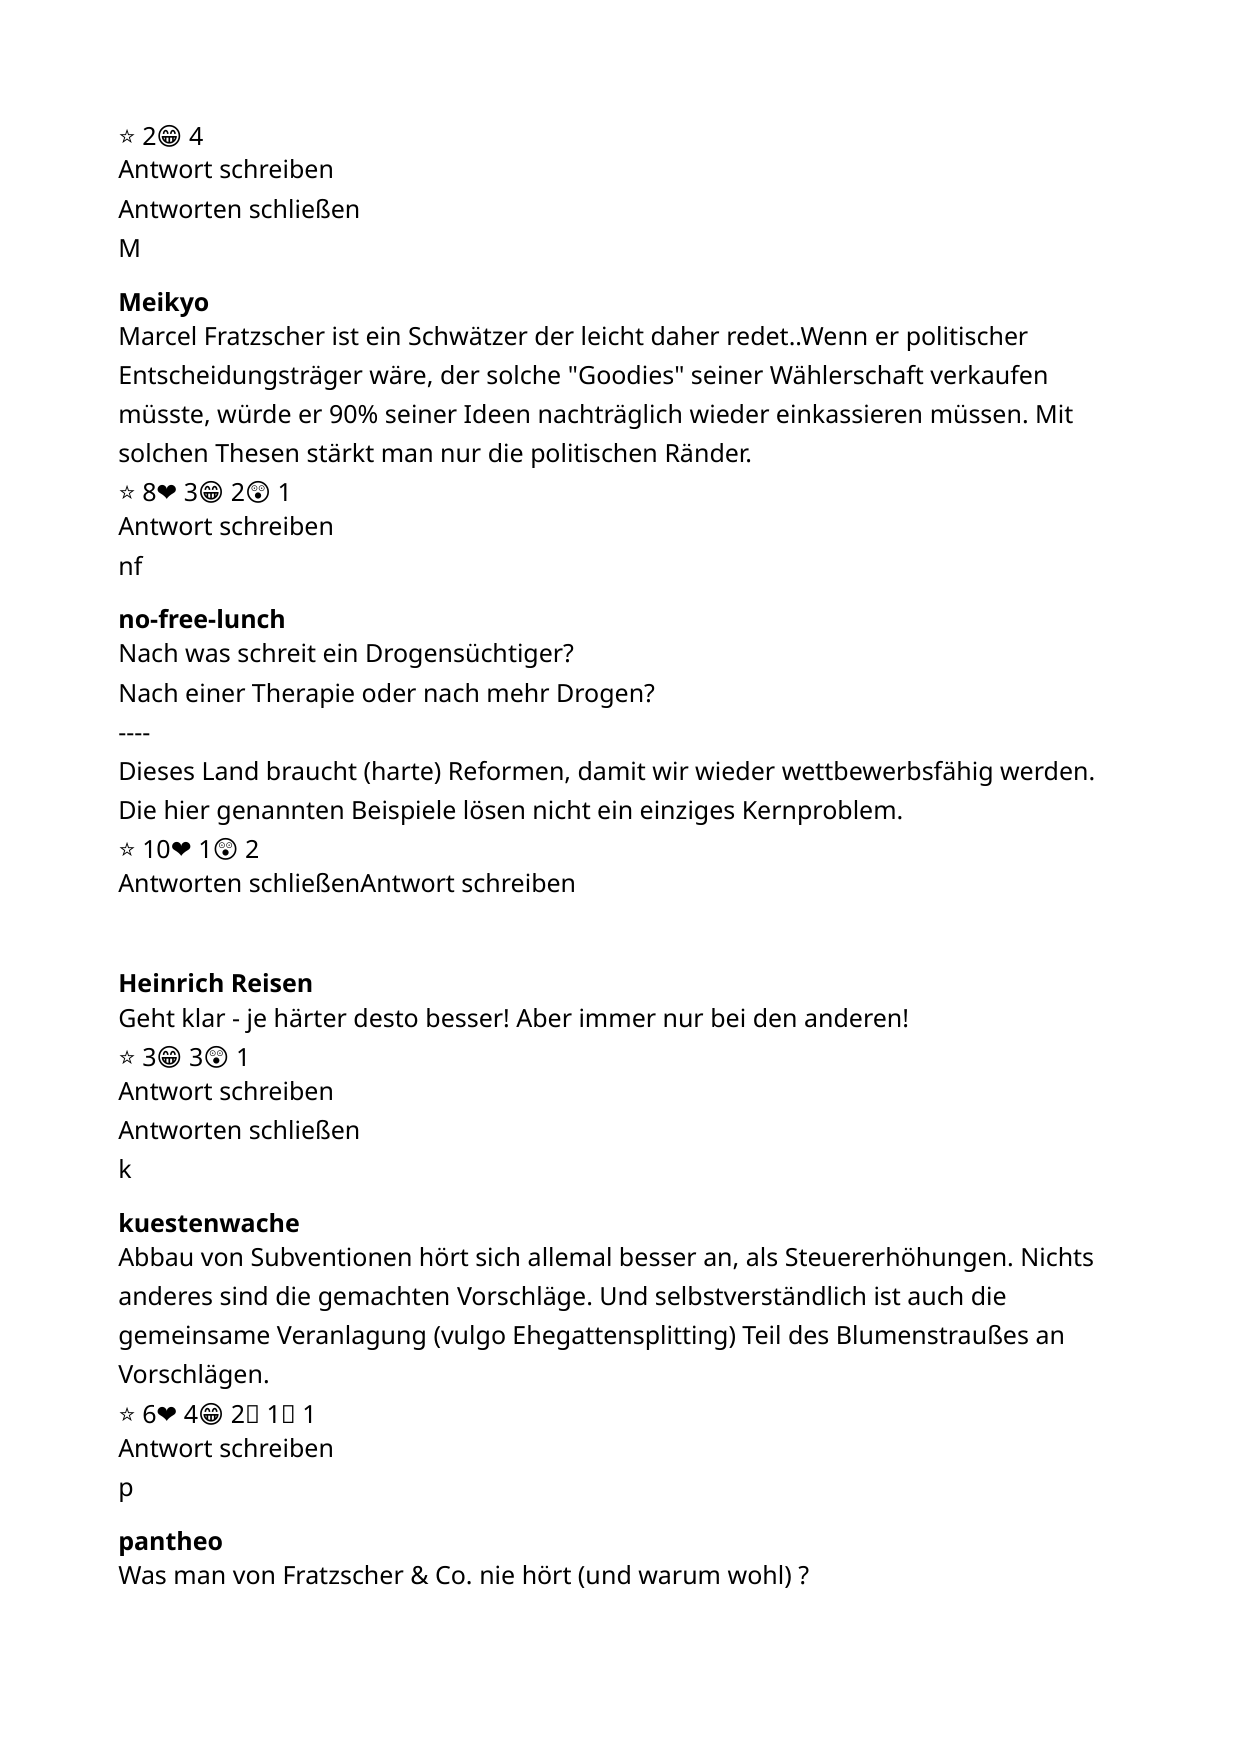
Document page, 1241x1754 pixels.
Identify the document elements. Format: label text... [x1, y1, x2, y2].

subtitle pantheo [118, 1523, 1122, 1557]
text k [118, 1152, 1122, 1186]
text Antwort schreiben [118, 509, 1122, 543]
text Was man von Fratzscher & Co. nie hört (und warum wohl) ? [118, 1557, 1122, 1591]
text Nach was schreit ein Drogensüchtiger? [118, 636, 1122, 670]
text Abbau von Subventionen hört sich allemal besser an, als Steuererhöhungen. Nichts anderes sind die gemachten Vorschläge. Und selbstverständlich ist auch die gemeinsame Veranlagung (vulgo Ehegattensplitting) Teil des Blumenstraußes an Vorschlägen. [118, 1239, 1122, 1391]
text ---- [118, 714, 1122, 748]
text Antwort schreiben [118, 1430, 1122, 1464]
text ⭐️ 8❤️ 3😁 2😲 1 [118, 475, 1122, 509]
text Antwort schreiben [118, 1073, 1122, 1107]
text ⭐️ 2😁 4 [118, 118, 1122, 152]
subtitle Meikyo [118, 284, 1122, 318]
text M [118, 231, 1122, 264]
text Antwort schreiben [118, 152, 1122, 186]
subtitle no-free-lunch [118, 602, 1122, 636]
text Dieses Land braucht (harte) Reformen, damit wir wieder wettbewerbsfähig werden. [118, 753, 1122, 788]
text Geht klar - je härter desto besser! Aber immer nur bei den anderen! [118, 1000, 1122, 1034]
text ⭐️ 6❤️ 4😁 2🙁 1🤨 1 [118, 1396, 1122, 1430]
text Antworten schließen [118, 1113, 1122, 1147]
text Antworten schließen [118, 191, 1122, 225]
subtitle kuestenwache [118, 1206, 1122, 1239]
text p [118, 1469, 1122, 1503]
text Antworten schließenAntwort schreiben [118, 866, 1122, 900]
text Marcel Fratzscher ist ein Schwätzer der leicht daher redet..Wenn er politischer Entscheidungsträger wäre, der solche "Goodies" seiner Wählerschaft verkaufen müsste, würde er 90% seiner Ideen nachträglich wieder einkassieren müssen. Mit solchen Thesen stärkt man nur die politischen Ränder. [118, 318, 1122, 470]
text ⭐️ 3😁 3😲 1 [118, 1039, 1122, 1073]
text Die hier genannten Beispiele lösen nicht ein einziges Kernproblem. [118, 793, 1122, 827]
text ⭐️ 10❤️ 1😲 2 [118, 832, 1122, 866]
subtitle Heinrich Reisen [118, 966, 1122, 1000]
text nf [118, 548, 1122, 582]
text Nach einer Therapie oder nach mehr Drogen? [118, 675, 1122, 709]
